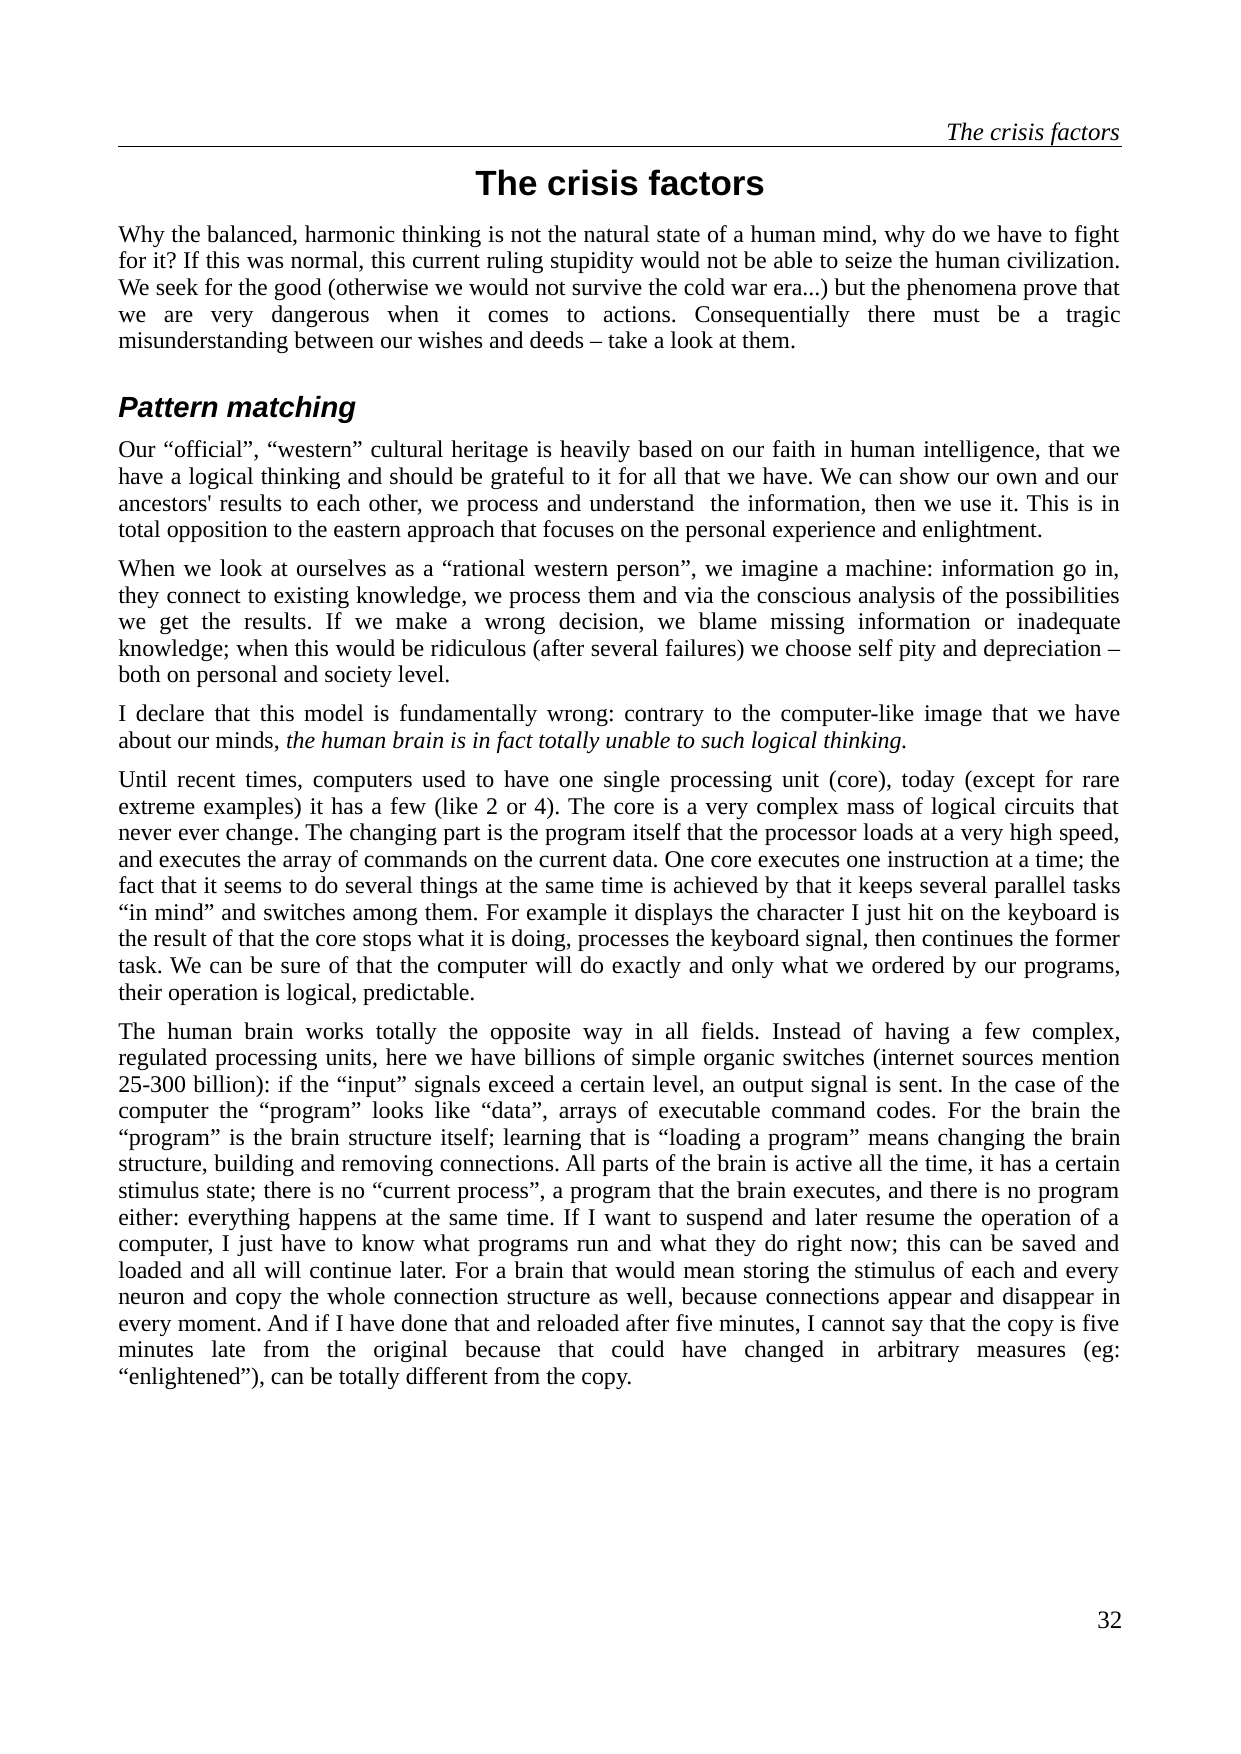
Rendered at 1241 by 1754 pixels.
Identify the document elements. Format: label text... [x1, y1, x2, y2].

text Our “official”, “western” cultural heritage is heavily based on our faith in human intelligence, that we have a logical thinking and should be grateful to it for all that we have. We can show our own and our ancestors' results to each other, we process and understand the information, then we use it. This is in total opposition to the eastern approach that focuses on the personal experience and enlightment. [118, 436, 1122, 543]
text Until recent times, computers used to have one single processing unit (core), today (except for rare extreme examples) it has a few (like 2 or 4). The core is a very complex mass of logical circuits that never ever change. The changing part is the program itself that the processor loads at a very high speed, and executes the array of commands on the current data. One core executes one instruction at a time; the fact that it seems to do several things at the same time is achieved by that it keeps several parallel tasks “in mind” and switches among them. For example it displays the character I just hit on the keyboard is the result of that the core stops what it is doing, processes the keyboard signal, then continues the former task. We can be sure of that the computer will do exactly and only what we ordered by our programs, their operation is logical, predictable. [118, 766, 1122, 1005]
text I declare that this model is fundamentally wrong: contrary to the computer-like image that we have about our minds, the human brain is in fact totally unable to such logical thinking. [118, 701, 1122, 754]
text The human brain works totally the opposite way in all fields. Instead of having a few complex, regulated processing units, here we have billions of simple organic switches (internet sources mention 25-300 billion): if the “input” signals exceed a certain level, an output signal is sent. In the case of the computer the “program” looks like “data”, arrays of executable command codes. For the brain the “program” is the brain structure itself; learning that is “loading a program” means changing the brain structure, building and removing connections. All parts of the brain is active all the time, it has a certain stimulus state; there is no “current process”, a program that the brain executes, and there is no program either: everything happens at the same time. If I want to suspend and later resume the operation of a computer, I just have to know what programs run and what they do right now; this can be saved and loaded and all will continue later. For a brain that would mean storing the stimulus of each and every neuron and copy the whole connection structure as well, because connections appear and disappear in every moment. And if I have done that and reloaded after five minutes, I cannot say that the copy is five minutes late from the original because that could have changed in arbitrary measures (eg: “enlightened”), can be totally different from the copy. [118, 1018, 1122, 1389]
text Why the balanced, harmonic thinking is not the natural state of a human mind, why do we have to fight for it? If this was normal, this current ruling stupidity would not be able to seize the human civilization. We seek for the good (otherwise we would not survive the cold war era...) but the phenomena prove that we are very dangerous when it comes to actions. Consequentially there must be a tragic misunderstanding between our wishes and deeds – take a look at them. [118, 221, 1122, 354]
subtitle Pattern matching [118, 391, 1122, 424]
subtitle The crisis factors [118, 164, 1122, 203]
text When we look at ourselves as a “rational western person”, we imagine a machine: information go in, they connect to existing knowledge, we process them and via the conscious analysis of the possibilities we get the results. If we make a wrong decision, we blame missing information or inadequate knowledge; when this would be ridiculous (after several failures) we choose self pity and depreciation – both on personal and society level. [118, 555, 1122, 688]
